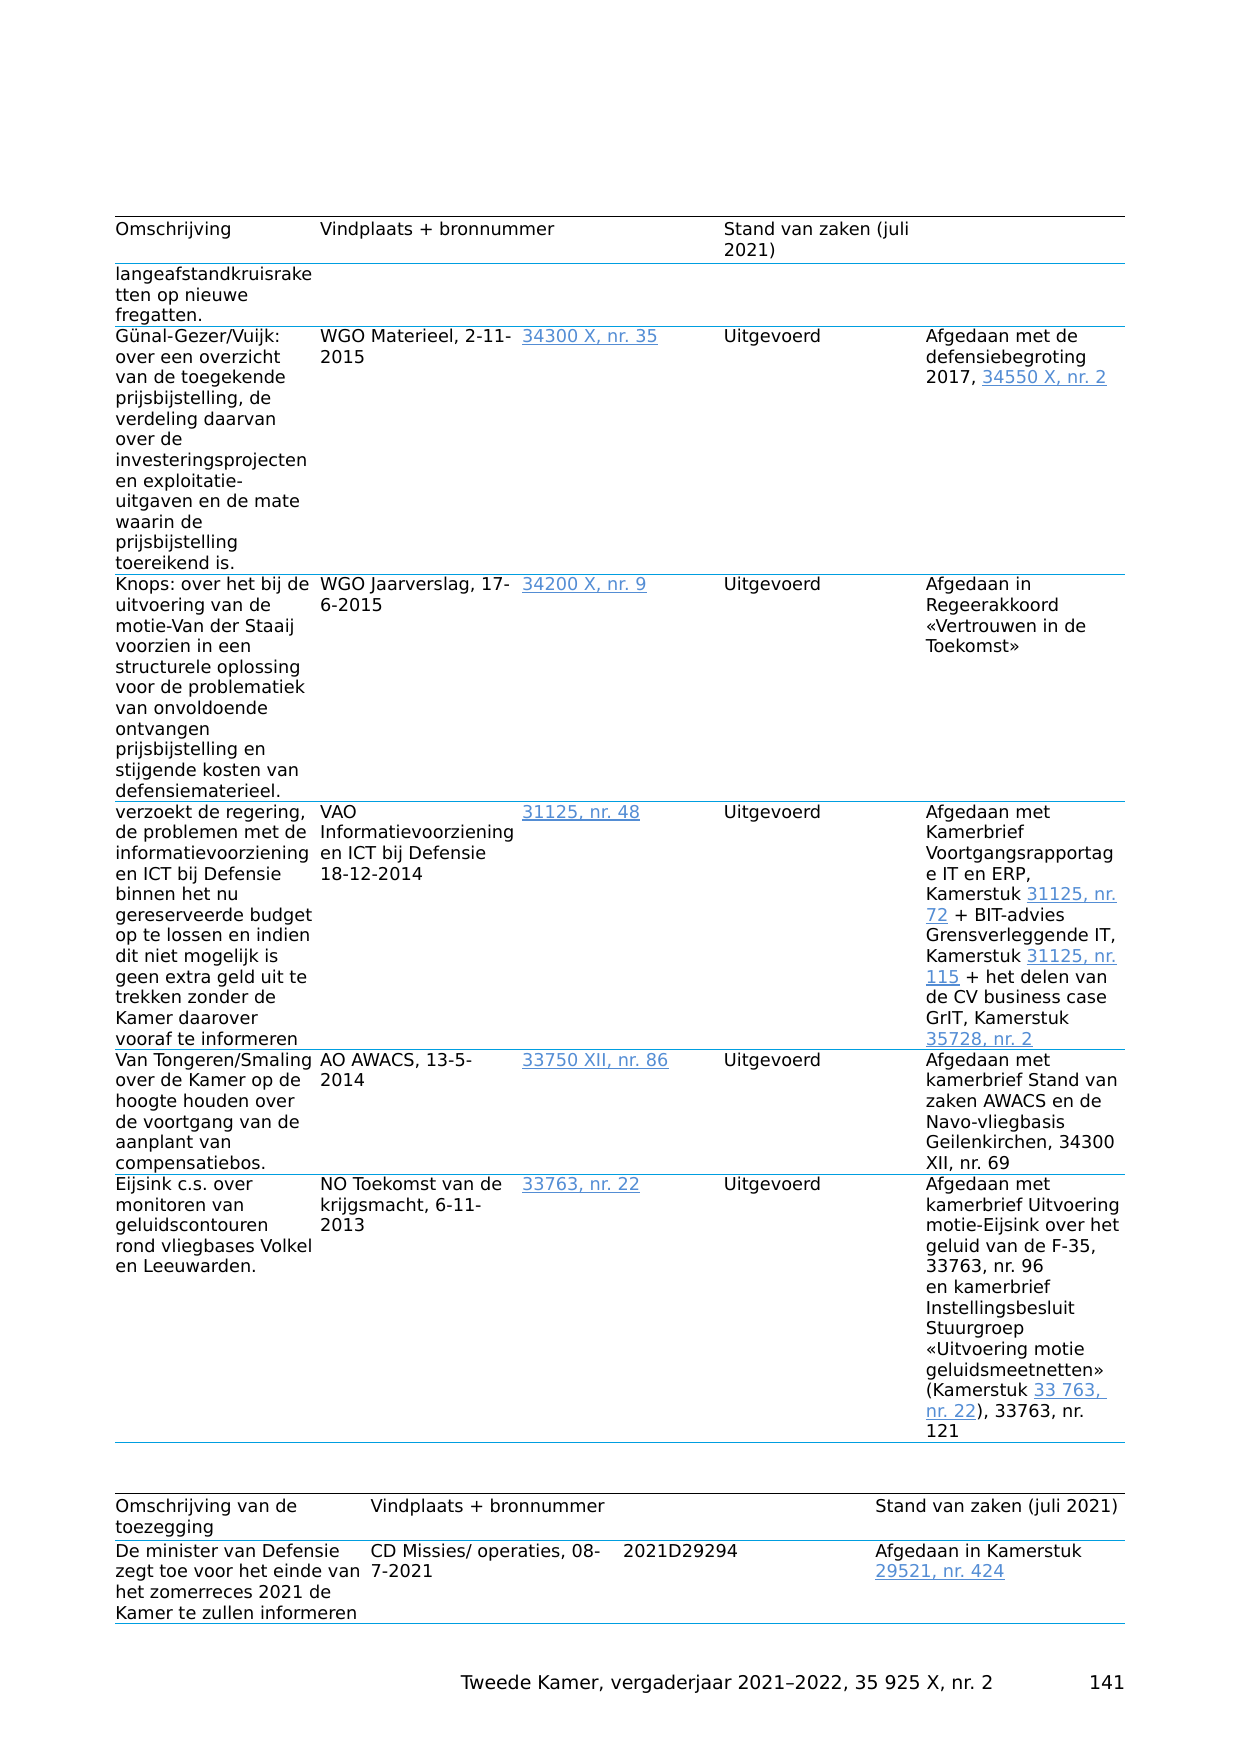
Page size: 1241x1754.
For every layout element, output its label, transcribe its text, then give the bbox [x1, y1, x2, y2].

table_cell Afgedaan in Regeerakkoord «Vertrouwen in de Toekomst» [923, 575, 1125, 801]
table_header Tabel 52 Door de Staten-Generaal aanvaarde moties [115, 191, 1125, 216]
table_cell Afgedaan met kamerbrief Stand van zaken AWACS en de Navo-vliegbasis Geilenkirchen, ​34300 XII, nr. 69 [923, 1050, 1125, 1173]
table_cell verzoekt de regering, de problemen met de informatievoorziening en ICT bij Defensie binnen het nu gereserveerde budget op te lossen en indien dit niet mogelijk is geen extra geld uit te trekken zonder de Kamer daarover vooraf te informeren [115, 802, 317, 1049]
table_cell Uitgevoerd [721, 802, 923, 1049]
table_cell Afgedaan met Kamerbrief Voortgangsrapportage IT en ERP, Kamerstuk 31125, nr. 72 + BIT-advies Grensverleggende IT, Kamerstuk 31125, nr. 115 + het delen van de CV business case GrIT, Kamerstuk 35728, nr. 2 [923, 802, 1125, 1049]
table_cell Stand van zaken (juli 2021) [872, 1494, 1125, 1540]
table_cell [923, 217, 1125, 263]
table_cell Uitgevoerd [721, 1175, 923, 1442]
table_cell Stand van zaken (juli 2021) [721, 217, 923, 263]
table_cell [519, 264, 721, 326]
table_cell Günal-Gezer/Vuijk: over een overzicht van de toegekende prijsbijstelling, de verdeling daarvan over de investeringsprojecten en exploitatie-uitgaven en de mate waarin de prijsbijstelling toereikend is. [115, 327, 317, 574]
table_cell VAO Informatievoorziening en ICT bij Defensie 18-12-2014 [317, 802, 519, 1049]
table_cell De minister van Defensie zegt toe voor het einde van het zomerreces 2021 de Kamer te zullen informeren [115, 1541, 367, 1623]
table_cell CD Missies/ operaties, 08-7-2021 [368, 1541, 620, 1623]
table_cell Uitgevoerd [721, 327, 923, 574]
table_cell Afgedaan met kamerbrief Uitvoering motie-Eijsink over het geluid van de F-35, ​33763, nr. 96 en kamerbrief Instellingsbesluit Stuurgroep «Uitvoering motie geluidsmeetnetten» (Kamerstuk 33 763, nr. 22), ​33763, nr. 121 [923, 1175, 1125, 1442]
table_cell [721, 264, 923, 326]
table_cell 34200 X, nr. 9 [519, 575, 721, 801]
table_cell Omschrijving [115, 217, 317, 263]
table_cell Vindplaats + bronnummer [317, 217, 721, 263]
table_cell Afgedaan met de defensiebegroting 2017, 34550 X, nr. 2 [923, 327, 1125, 574]
table_cell langeafstandkruisraketten op nieuwe fregatten. [115, 264, 317, 326]
table_cell Afgedaan in Kamerstuk 29521, nr. 424 [872, 1541, 1125, 1623]
table_cell Eijsink c.s. over monitoren van geluidscontouren rond vliegbases Volkel en Leeuwarden. [115, 1175, 317, 1442]
table_cell AO AWACS, 13-5-2014 [317, 1050, 519, 1173]
table_cell 31125, nr. 48 [519, 802, 721, 1049]
table_cell Knops: over het bij de uitvoering van de motie-Van der Staaij voorzien in een structurele oplossing voor de problematiek van onvoldoende ontvangen prijsbijstelling en stijgende kosten van defensiematerieel. [115, 575, 317, 801]
table_cell WGO Jaarverslag, 17-6-2015 [317, 575, 519, 801]
table_cell Van Tongeren/Smaling over de Kamer op de hoogte houden over de voortgang van de aanplant van compensatiebos. [115, 1050, 317, 1173]
table_cell 33763, nr. 22 [519, 1175, 721, 1442]
table_header Tabel 53 Door bewindslieden gedane toezeggingen [115, 1468, 1125, 1493]
table_cell [923, 264, 1125, 326]
table_cell 33750 XII, nr. 86 [519, 1050, 721, 1173]
table_cell 2021D29294 [620, 1541, 872, 1623]
table_cell Uitgevoerd [721, 575, 923, 801]
table_cell [317, 264, 519, 326]
table_cell WGO Materieel, 2-11-2015 [317, 327, 519, 574]
table_cell Uitgevoerd [721, 1050, 923, 1173]
table_cell Vindplaats + bronnummer [368, 1494, 872, 1540]
table_cell Omschrijving van de toezegging [115, 1494, 367, 1540]
table_cell 34300 X, nr. 35 [519, 327, 721, 574]
table_cell NO Toekomst van de krijgsmacht, 6-11-2013 [317, 1175, 519, 1442]
